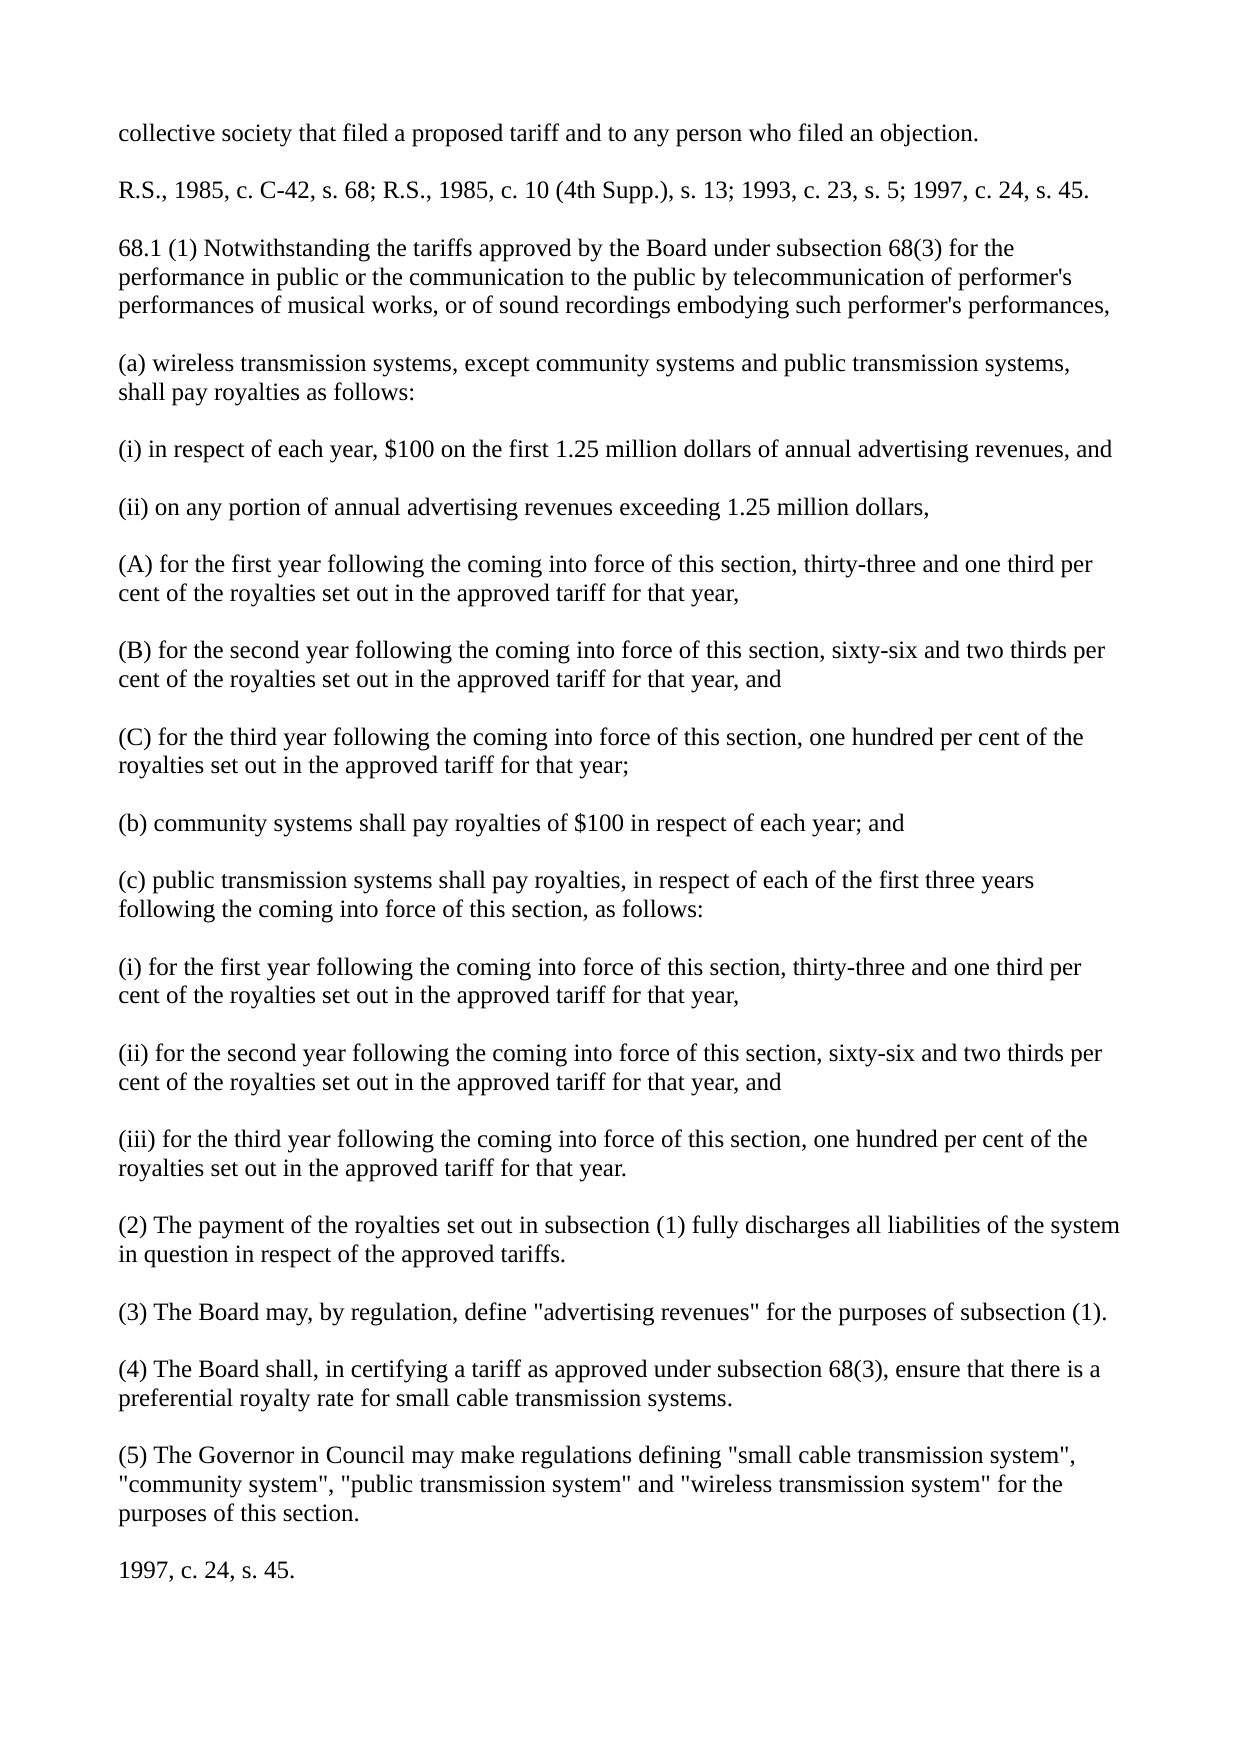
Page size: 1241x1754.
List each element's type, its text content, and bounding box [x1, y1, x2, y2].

text 1997, c. 24, s. 45. [118, 1556, 1122, 1584]
text R.S., 1985, c. C-42, s. 68; R.S., 1985, c. 10 (4th Supp.), s. 13; 1993, c. 23, s. 5; 1997, c. 24, s. 45. [118, 176, 1122, 204]
text (i) for the first year following the coming into force of this section, thirty-three and one third per cent of the royalties set out in the approved tariff for that year, [118, 952, 1122, 1009]
text 68.1 (1) Notwithstanding the tariffs approved by the Board under subsection 68(3) for the performance in public or the communication to the public by telecommunication of performer's performances of musical works, or of sound recordings embodying such performer's performances, [118, 233, 1122, 319]
text (4) The Board shall, in certifying a tariff as approved under subsection 68(3), ensure that there is a preferential royalty rate for small cable transmission systems. [118, 1354, 1122, 1412]
text (c) public transmission systems shall pay royalties, in respect of each of the first three years following the coming into force of this section, as follows: [118, 866, 1122, 923]
text (B) for the second year following the coming into force of this section, sixty-six and two thirds per cent of the royalties set out in the approved tariff for that year, and [118, 636, 1122, 693]
text collective society that filed a proposed tariff and to any person who filed an objection. [118, 118, 1122, 147]
text (2) The payment of the royalties set out in subsection (1) fully discharges all liabilities of the system in question in respect of the approved tariffs. [118, 1211, 1122, 1268]
text (b) community systems shall pay royalties of $100 in respect of each year; and [118, 808, 1122, 837]
text (iii) for the third year following the coming into force of this section, one hundred per cent of the royalties set out in the approved tariff for that year. [118, 1124, 1122, 1182]
text (i) in respect of each year, $100 on the first 1.25 million dollars of annual advertising revenues, and [118, 434, 1122, 463]
text (a) wireless transmission systems, except community systems and public transmission systems, shall pay royalties as follows: [118, 348, 1122, 406]
text (ii) on any portion of annual advertising revenues exceeding 1.25 million dollars, [118, 492, 1122, 521]
text (3) The Board may, by regulation, define "advertising revenues" for the purposes of subsection (1). [118, 1297, 1122, 1326]
text (ii) for the second year following the coming into force of this section, sixty-six and two thirds per cent of the royalties set out in the approved tariff for that year, and [118, 1038, 1122, 1096]
text (5) The Governor in Council may make regulations defining "small cable transmission system", "community system", "public transmission system" and "wireless transmission system" for the purposes of this section. [118, 1441, 1122, 1527]
text (A) for the first year following the coming into force of this section, thirty-three and one third per cent of the royalties set out in the approved tariff for that year, [118, 549, 1122, 607]
text (C) for the third year following the coming into force of this section, one hundred per cent of the royalties set out in the approved tariff for that year; [118, 722, 1122, 779]
